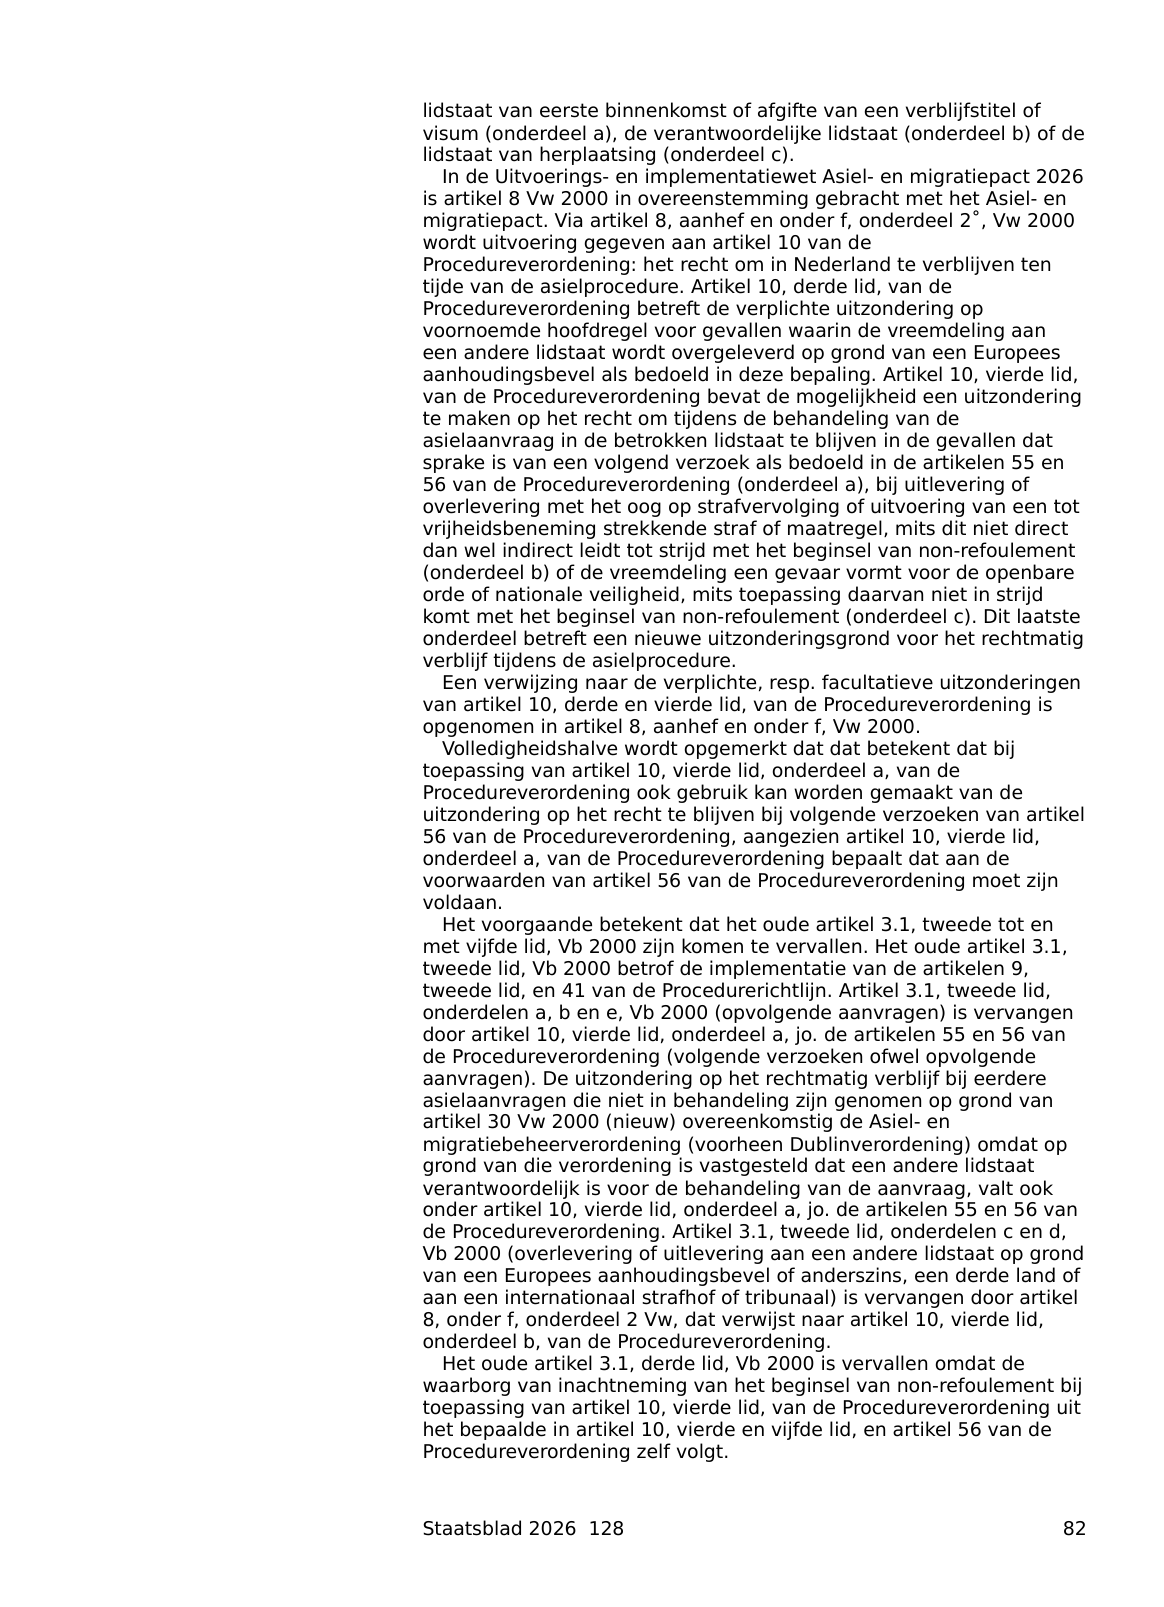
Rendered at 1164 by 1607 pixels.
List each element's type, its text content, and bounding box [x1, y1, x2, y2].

text Het voorgaande betekent dat het oude artikel 3.1, tweede tot en met vijfde lid, Vb 2000 zijn komen te vervallen. Het oude artikel 3.1, tweede lid, Vb 2000 betrof de implementatie van de artikelen 9, tweede lid, en 41 van de Procedurerichtlijn. Artikel 3.1, tweede lid, onderdelen a, b en e, Vb 2000 (opvolgende aanvragen) is vervangen door artikel 10, vierde lid, onderdeel a, jo. de artikelen 55 en 56 van de Procedureverordening (volgende verzoeken ofwel opvolgende aanvragen). De uitzondering op het rechtmatig verblijf bij eerdere asielaanvragen die niet in behandeling zijn genomen op grond van artikel 30 Vw 2000 (nieuw) overeenkomstig de Asiel- en migratiebeheerverordening (voorheen Dublinverordening) omdat op grond van die verordening is vastgesteld dat een andere lidstaat verantwoordelijk is voor de behandeling van de aanvraag, valt ook onder artikel 10, vierde lid, onderdeel a, jo. de artikelen 55 en 56 van de Procedureverordening. Artikel 3.1, tweede lid, onderdelen c en d, Vb 2000 (overlevering of uitlevering aan een andere lidstaat op grond van een Europees aanhoudingsbevel of anderszins, een derde land of aan een internationaal strafhof of tribunaal) is vervangen door artikel 8, onder f, onderdeel 2 Vw, dat verwijst naar artikel 10, vierde lid, onderdeel b, van de Procedureverordening. [422, 914, 1087, 1353]
text Een verwijzing naar de verplichte, resp. facultatieve uitzonderingen van artikel 10, derde en vierde lid, van de Procedureverordening is opgenomen in artikel 8, aanhef en onder f, Vw 2000. [422, 672, 1087, 738]
text Volledigheidshalve wordt opgemerkt dat dat betekent dat bij toepassing van artikel 10, vierde lid, onderdeel a, van de Procedureverordening ook gebruik kan worden gemaakt van de uitzondering op het recht te blijven bij volgende verzoeken van artikel 56 van de Procedureverordening, aangezien artikel 10, vierde lid, onderdeel a, van de Procedureverordening bepaalt dat aan de voorwaarden van artikel 56 van de Procedureverordening moet zijn voldaan. [422, 738, 1087, 914]
text lidstaat van eerste binnenkomst of afgifte van een verblijfstitel of visum (onderdeel a), de verantwoordelijke lidstaat (onderdeel b) of de lidstaat van herplaatsing (onderdeel c). [422, 100, 1087, 166]
text In de Uitvoerings- en implementatiewet Asiel- en migratiepact 2026 is artikel 8 Vw 2000 in overeenstemming gebracht met het Asiel- en migratiepact. Via artikel 8, aanhef en onder f, onderdeel 2˚, Vw 2000 wordt uitvoering gegeven aan artikel 10 van de Procedureverordening: het recht om in Nederland te verblijven ten tijde van de asielprocedure. Artikel 10, derde lid, van de Procedureverordening betreft de verplichte uitzondering op voornoemde hoofdregel voor gevallen waarin de vreemdeling aan een andere lidstaat wordt overgeleverd op grond van een Europees aanhoudingsbevel als bedoeld in deze bepaling. Artikel 10, vierde lid, van de Procedureverordening bevat de mogelijkheid een uitzondering te maken op het recht om tijdens de behandeling van de asielaanvraag in de betrokken lidstaat te blijven in de gevallen dat sprake is van een volgend verzoek als bedoeld in de artikelen 55 en 56 van de Procedureverordening (onderdeel a), bij uitlevering of overlevering met het oog op strafvervolging of uitvoering van een tot vrijheidsbeneming strekkende straf of maatregel, mits dit niet direct dan wel indirect leidt tot strijd met het beginsel van non-refoulement (onderdeel b) of de vreemdeling een gevaar vormt voor de openbare orde of nationale veiligheid, mits toepassing daarvan niet in strijd komt met het beginsel van non-refoulement (onderdeel c). Dit laatste onderdeel betreft een nieuwe uitzonderingsgrond voor het rechtmatig verblijf tijdens de asielprocedure. [422, 166, 1087, 672]
text Het oude artikel 3.1, derde lid, Vb 2000 is vervallen omdat de waarborg van inachtneming van het beginsel van non-refoulement bij toepassing van artikel 10, vierde lid, van de Procedureverordening uit het bepaalde in artikel 10, vierde en vijfde lid, en artikel 56 van de Procedureverordening zelf volgt. [422, 1353, 1087, 1463]
